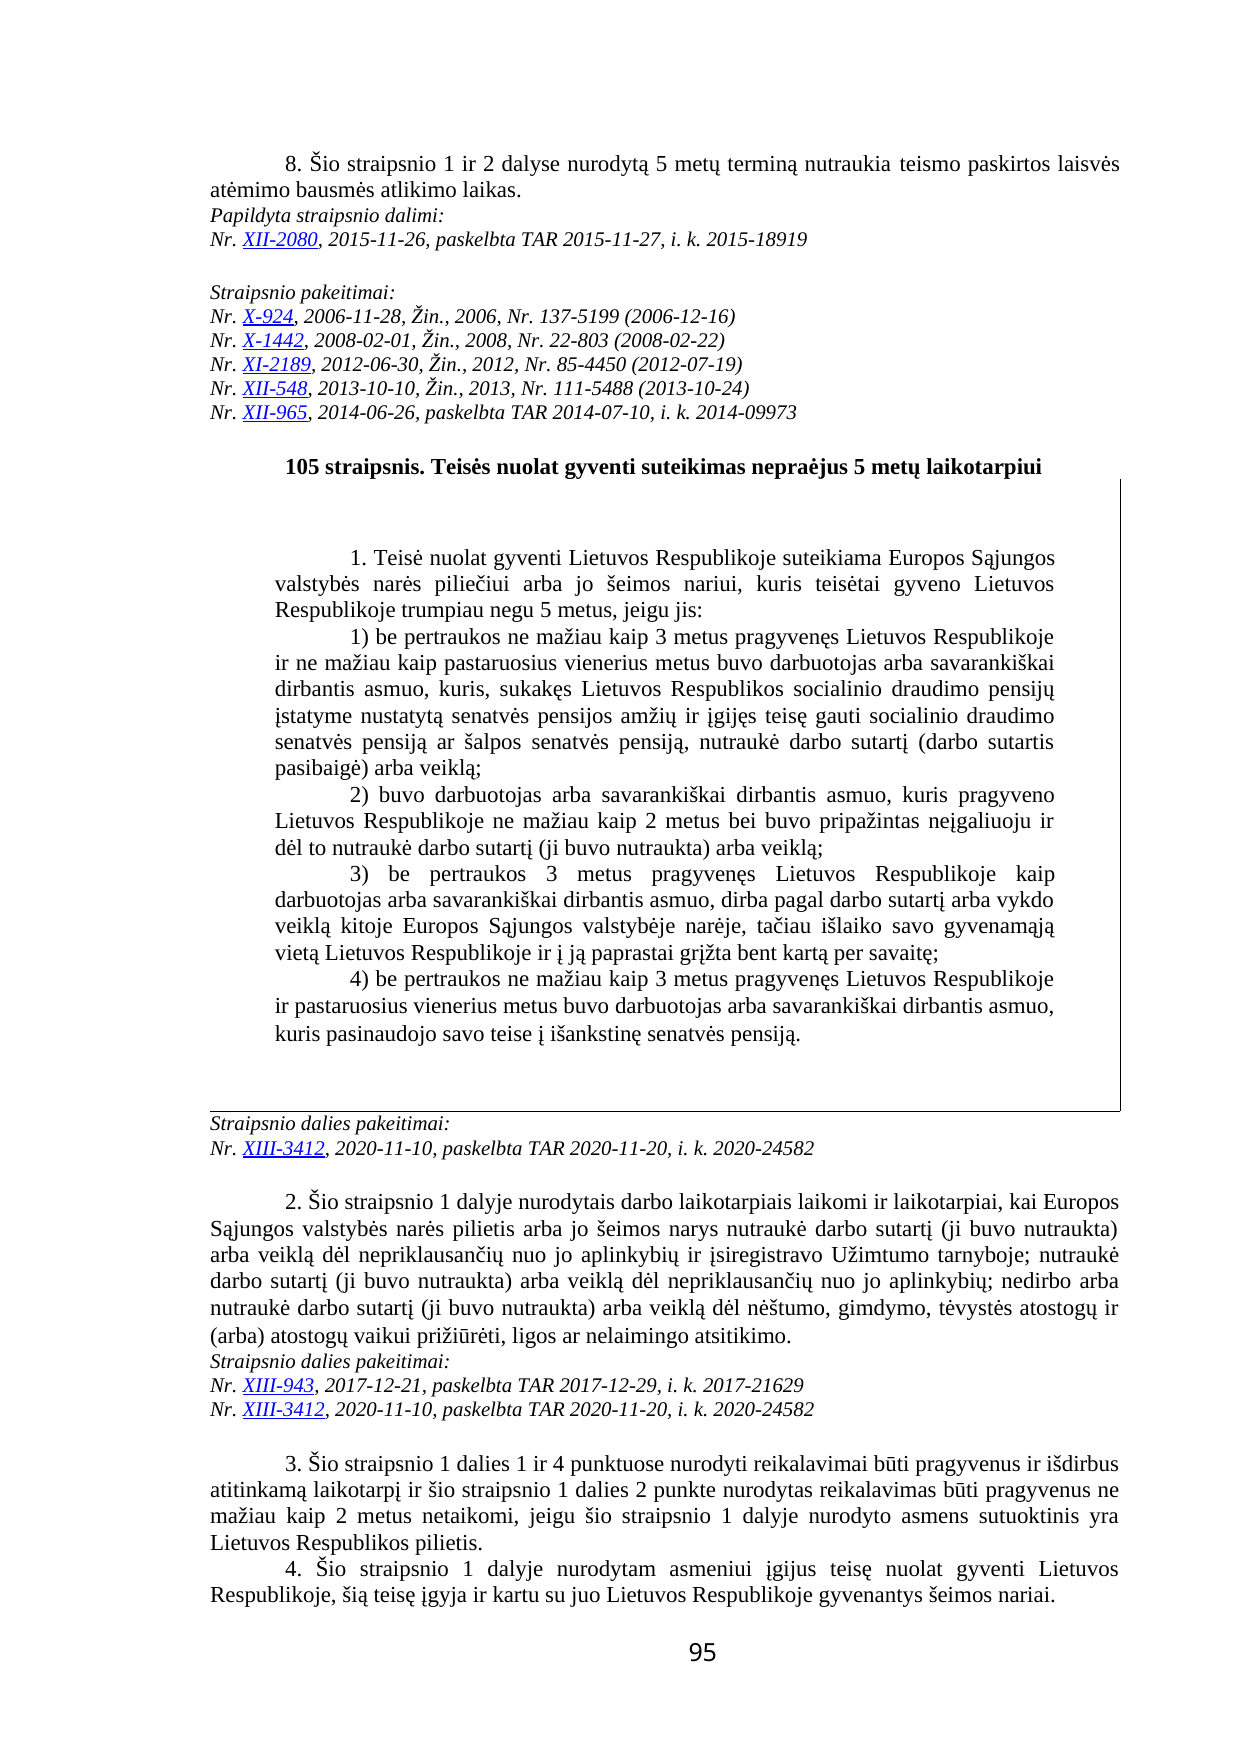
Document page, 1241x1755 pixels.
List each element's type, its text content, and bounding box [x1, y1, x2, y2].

text 1) be pertraukos ne mažiau kaip 3 metus pragyvenęs Lietuvos Respublikoje ir ne mažiau kaip pastaruosius vienerius metus buvo darbuotojas arba savarankiškai dirbantis asmuo, kuris, sukakęs Lietuvos Respublikos socialinio draudimo pensijų įstatyme nustatytą senatvės pensijos amžių ir įgijęs teisę gauti socialinio draudimo senatvės pensiją ar šalpos senatvės pensiją, nutraukė darbo sutartį (darbo sutartis pasibaigė) arba veiklą; [210, 623, 1120, 781]
text Nr. XI-2189, 2012-06-30, Žin., 2012, Nr. 85-4450 (2012-07-19) [210, 352, 1120, 376]
text Nr. XIII-3412, 2020-11-10, paskelbta TAR 2020-11-20, i. k. 2020-24582 [210, 1397, 1120, 1421]
text Straipsnio dalies pakeitimai: [210, 1349, 1120, 1373]
text Nr. XIII-943, 2017-12-21, paskelbta TAR 2017-12-29, i. k. 2017-21629 [210, 1373, 1120, 1397]
text Nr. X-924, 2006-11-28, Žin., 2006, Nr. 137-5199 (2006-12-16) [210, 304, 1120, 328]
text 4. Šio straipsnio 1 dalyje nurodytam asmeniui įgijus teisę nuolat gyventi Lietuvos Respublikoje, šią teisę įgyja ir kartu su juo Lietuvos Respublikoje gyvenantys šeimos nariai. [210, 1555, 1120, 1608]
text 4) be pertraukos ne mažiau kaip 3 metus pragyvenęs Lietuvos Respublikoje ir pastaruosius vienerius metus buvo darbuotojas arba savarankiškai dirbantis asmuo, kuris pasinaudojo savo teise į išankstinę senatvės pensiją. [210, 965, 1120, 1111]
text Straipsnio dalies pakeitimai: [210, 1111, 1120, 1135]
text Nr. XII-2080, 2015-11-26, paskelbta TAR 2015-11-27, i. k. 2015-18919 [210, 227, 1120, 251]
text Nr. X-1442, 2008-02-01, Žin., 2008, Nr. 22-803 (2008-02-22) [210, 328, 1120, 352]
text 8. Šio straipsnio 1 ir 2 dalyse nurodytą 5 metų terminą nutraukia teismo paskirtos laisvės atėmimo bausmės atlikimo laikas. [210, 150, 1120, 203]
text Nr. XII-965, 2014-06-26, paskelbta TAR 2014-07-10, i. k. 2014-09973 [210, 400, 1120, 424]
text Nr. XII-548, 2013-10-10, Žin., 2013, Nr. 111-5488 (2013-10-24) [210, 376, 1120, 400]
text 3) be pertraukos 3 metus pragyvenęs Lietuvos Respublikoje kaip darbuotojas arba savarankiškai dirbantis asmuo, dirba pagal darbo sutartį arba vykdo veiklą kitoje Europos Sąjungos valstybėje narėje, tačiau išlaiko savo gyvenamąją vietą Lietuvos Respublikoje ir į ją paprastai grįžta bent kartą per savaitę; [210, 860, 1120, 965]
text Straipsnio pakeitimai: [210, 279, 1120, 304]
text 1. Teisė nuolat gyventi Lietuvos Respublikoje suteikiama Europos Sąjungos valstybės narės piliečiui arba jo šeimos nariui, kuris teisėtai gyveno Lietuvos Respublikoje trumpiau negu 5 metus, jeigu jis: [210, 479, 1120, 623]
text 3. Šio straipsnio 1 dalies 1 ir 4 punktuose nurodyti reikalavimai būti pragyvenus ir išdirbus atitinkamą laikotarpį ir šio straipsnio 1 dalies 2 punkte nurodytas reikalavimas būti pragyvenus ne mažiau kaip 2 metus netaikomi, jeigu šio straipsnio 1 dalyje nurodyto asmens sutuoktinis yra Lietuvos Respublikos pilietis. [210, 1450, 1120, 1555]
text 2) buvo darbuotojas arba savarankiškai dirbantis asmuo, kuris pragyveno Lietuvos Respublikoje ne mažiau kaip 2 metus bei buvo pripažintas neįgaliuoju ir dėl to nutraukė darbo sutartį (ji buvo nutraukta) arba veiklą; [210, 781, 1120, 860]
text 2. Šio straipsnio 1 dalyje nurodytais darbo laikotarpiais laikomi ir laikotarpiai, kai Europos Sąjungos valstybės narės pilietis arba jo šeimos narys nutraukė darbo sutartį (ji buvo nutraukta) arba veiklą dėl nepriklausančių nuo jo aplinkybių ir įsiregistravo Užimtumo tarnyboje; nutraukė darbo sutartį (ji buvo nutraukta) arba veiklą dėl nepriklausančių nuo jo aplinkybių; nedirbo arba nutraukė darbo sutartį (ji buvo nutraukta) arba veiklą dėl nėštumo, gimdymo, tėvystės atostogų ir (arba) atostogų vaikui prižiūrėti, ligos ar nelaimingo atsitikimo. [210, 1188, 1120, 1349]
text Papildyta straipsnio dalimi: [210, 203, 1120, 227]
text 105 straipsnis. Teisės nuolat gyventi suteikimas nepraėjus 5 metų laikotarpiui [285, 453, 1120, 479]
text Nr. XIII-3412, 2020-11-10, paskelbta TAR 2020-11-20, i. k. 2020-24582 [210, 1135, 1120, 1159]
